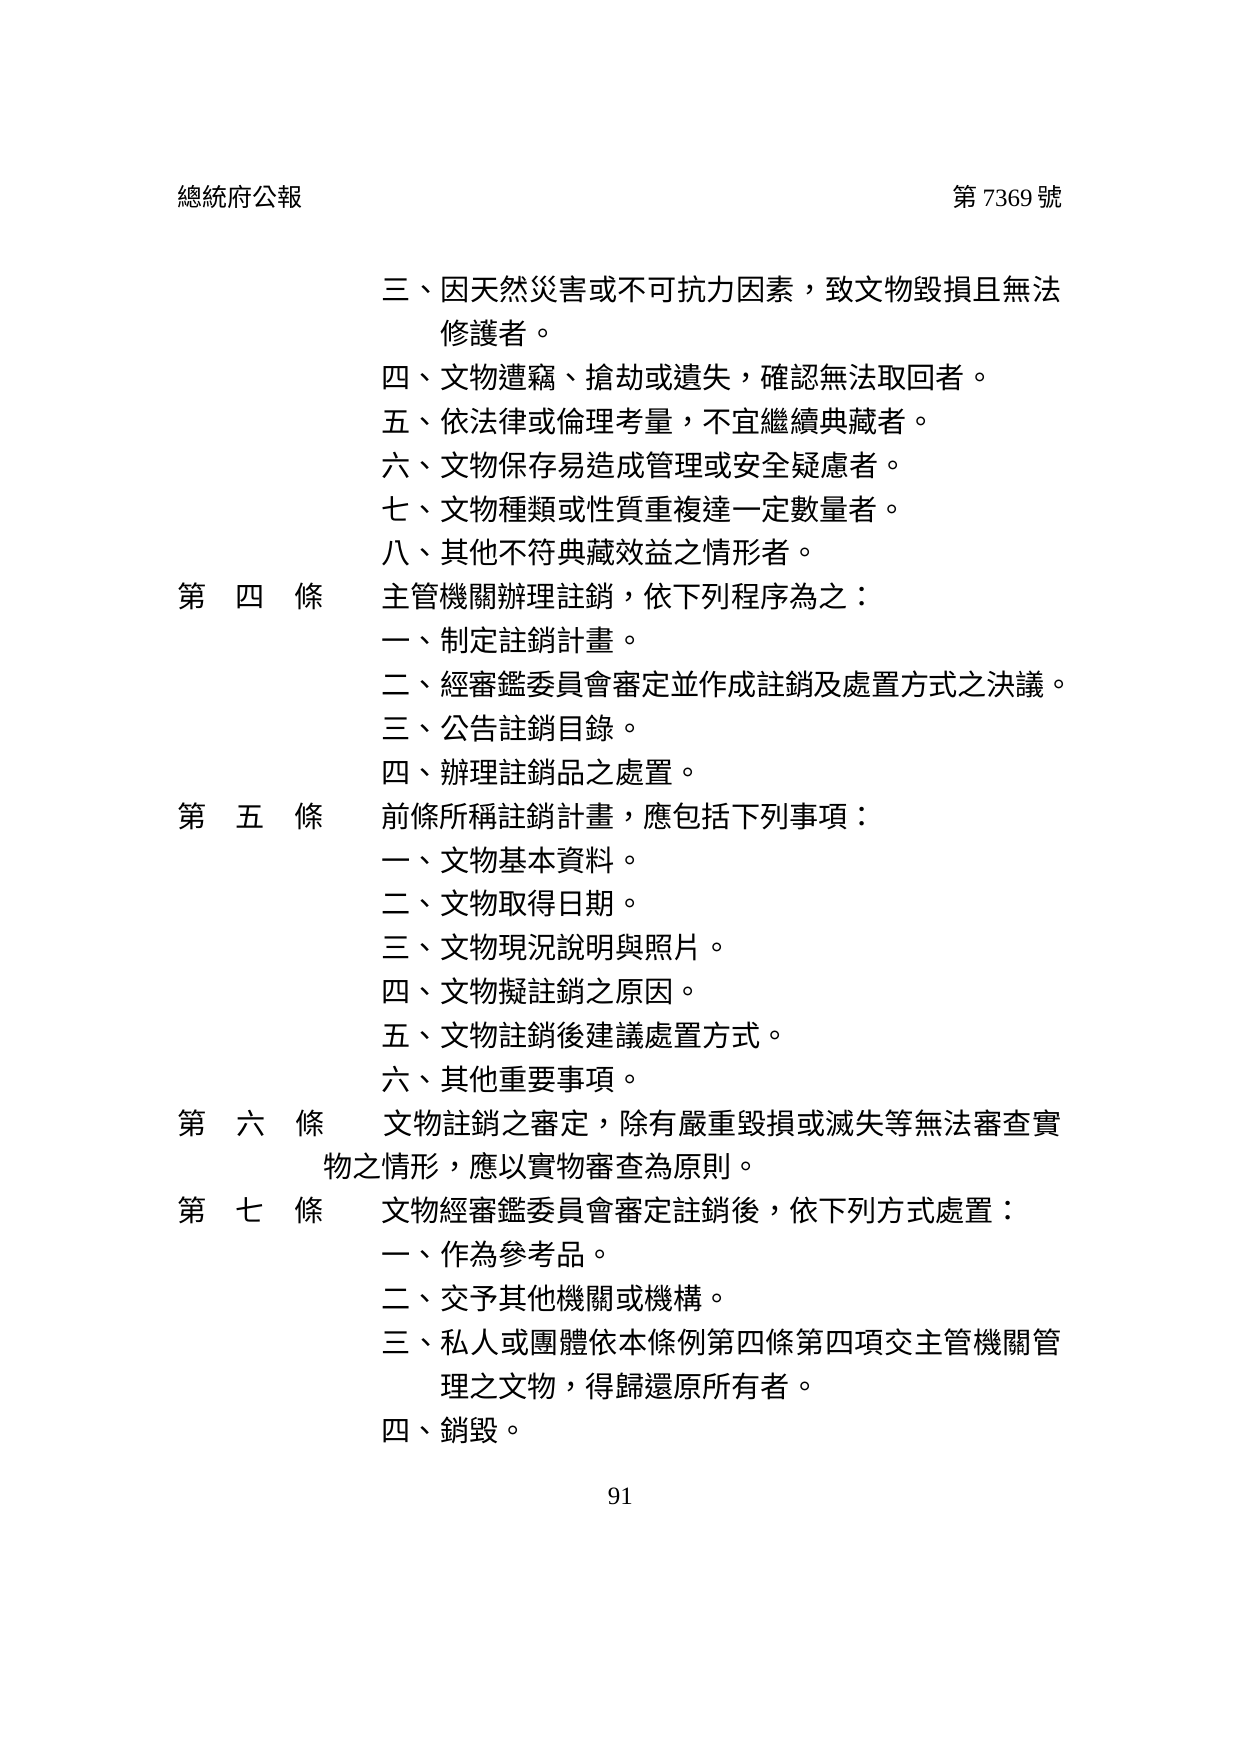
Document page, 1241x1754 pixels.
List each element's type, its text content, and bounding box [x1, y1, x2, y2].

text 四、辦理註銷品之處置。 [381, 748, 1063, 792]
text 三、公告註銷目錄。 [381, 704, 1063, 748]
text 一、文物基本資料。 [381, 836, 1063, 880]
text 六、文物保存易造成管理或安全疑慮者。 [381, 441, 1063, 485]
text 二、經審鑑委員會審定並作成註銷及處置方式之決議。 [381, 661, 1063, 704]
text 二、文物取得日期。 [381, 880, 1063, 924]
text 七、文物種類或性質重複達一定數量者。 [381, 485, 1063, 529]
text 六、其他重要事項。 [381, 1055, 1063, 1099]
text 五、文物註銷後建議處置方式。 [381, 1011, 1063, 1055]
text 第 四 條 主管機關辦理註銷，依下列程序為之： [177, 573, 1063, 617]
text 三、私人或團體依本條例第四條第四項交主管機關管理之文物，得歸還原所有者。 [381, 1318, 1063, 1406]
text 四、文物遭竊、搶劫或遺失，確認無法取回者。 [381, 353, 1063, 397]
text 四、銷毀。 [381, 1406, 1063, 1450]
text 二、交予其他機關或機構。 [381, 1274, 1063, 1318]
text 第 七 條 文物經審鑑委員會審定註銷後，依下列方式處置： [177, 1187, 1063, 1231]
text 三、因天然災害或不可抗力因素，致文物毀損且無法修護者。 [381, 266, 1063, 353]
text 四、文物擬註銷之原因。 [381, 967, 1063, 1011]
text 一、制定註銷計畫。 [381, 617, 1063, 661]
text 五、依法律或倫理考量，不宜繼續典藏者。 [381, 397, 1063, 441]
text 第 五 條 前條所稱註銷計畫，應包括下列事項： [177, 792, 1063, 836]
text 第 六 條 文物註銷之審定，除有嚴重毀損或滅失等無法審查實物之情形，應以實物審查為原則。 [177, 1099, 1063, 1187]
text 三、文物現況說明與照片。 [381, 924, 1063, 967]
text 八、其他不符典藏效益之情形者。 [381, 529, 1063, 573]
text 一、作為參考品。 [381, 1231, 1063, 1274]
